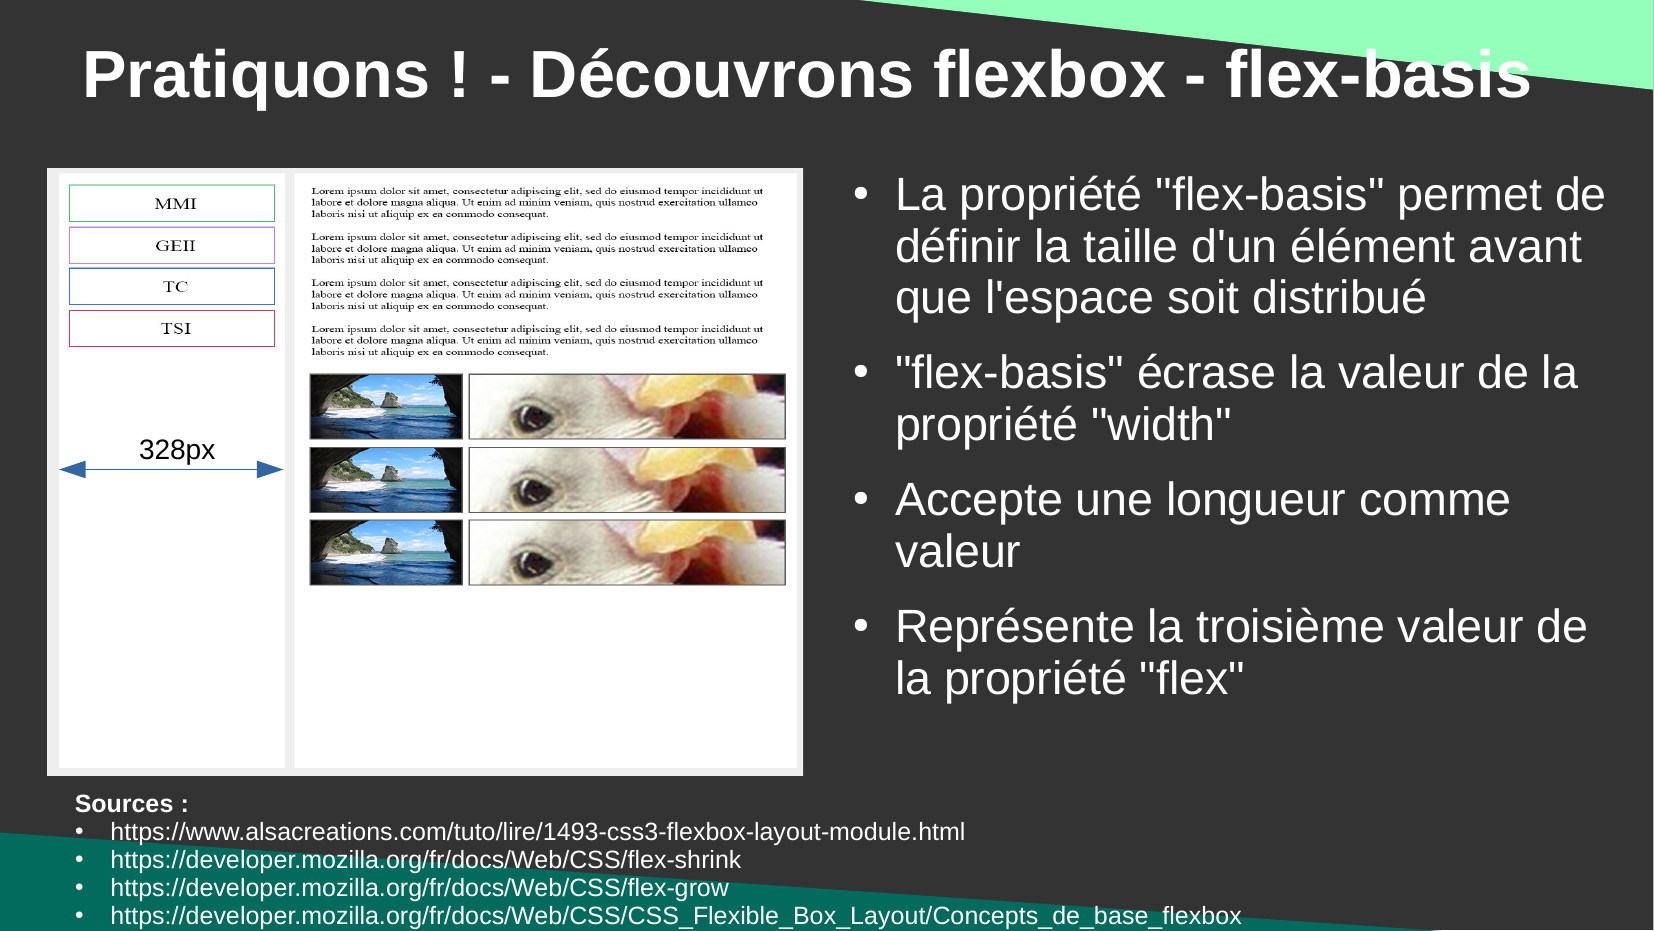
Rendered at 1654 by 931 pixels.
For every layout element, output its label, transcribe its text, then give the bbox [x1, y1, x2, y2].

title Pratiquons ! - Découvrons flexbox - flex-basis [82, 37, 1630, 112]
text_box [859, 0, 1654, 90]
text_box 328px [106, 426, 249, 473]
picture [47, 168, 804, 776]
list La propriété "flex-basis" permet de définir la taille d'un élément avant que l'espace soit distribué "flex-basis" écrase la valeur de la propriété "width" Accepte une longueur comme valeur Représente la troisième valeur de la propriété "flex" [838, 168, 1619, 709]
text_box Sources : https://www.alsacreations.com/tuto/lire/1493-css3-flexbox-layout-module.html https://developer.mozilla.org/fr/docs/Web/CSS/flex-shrink https://developer.mozilla.org/fr/docs/Web/CSS/flex-grow https://developer.mozilla.org/fr/docs/Web/CSS/CSS_Flexible_Box_Layout/Concepts_de_base_flexbox [60, 782, 1546, 931]
